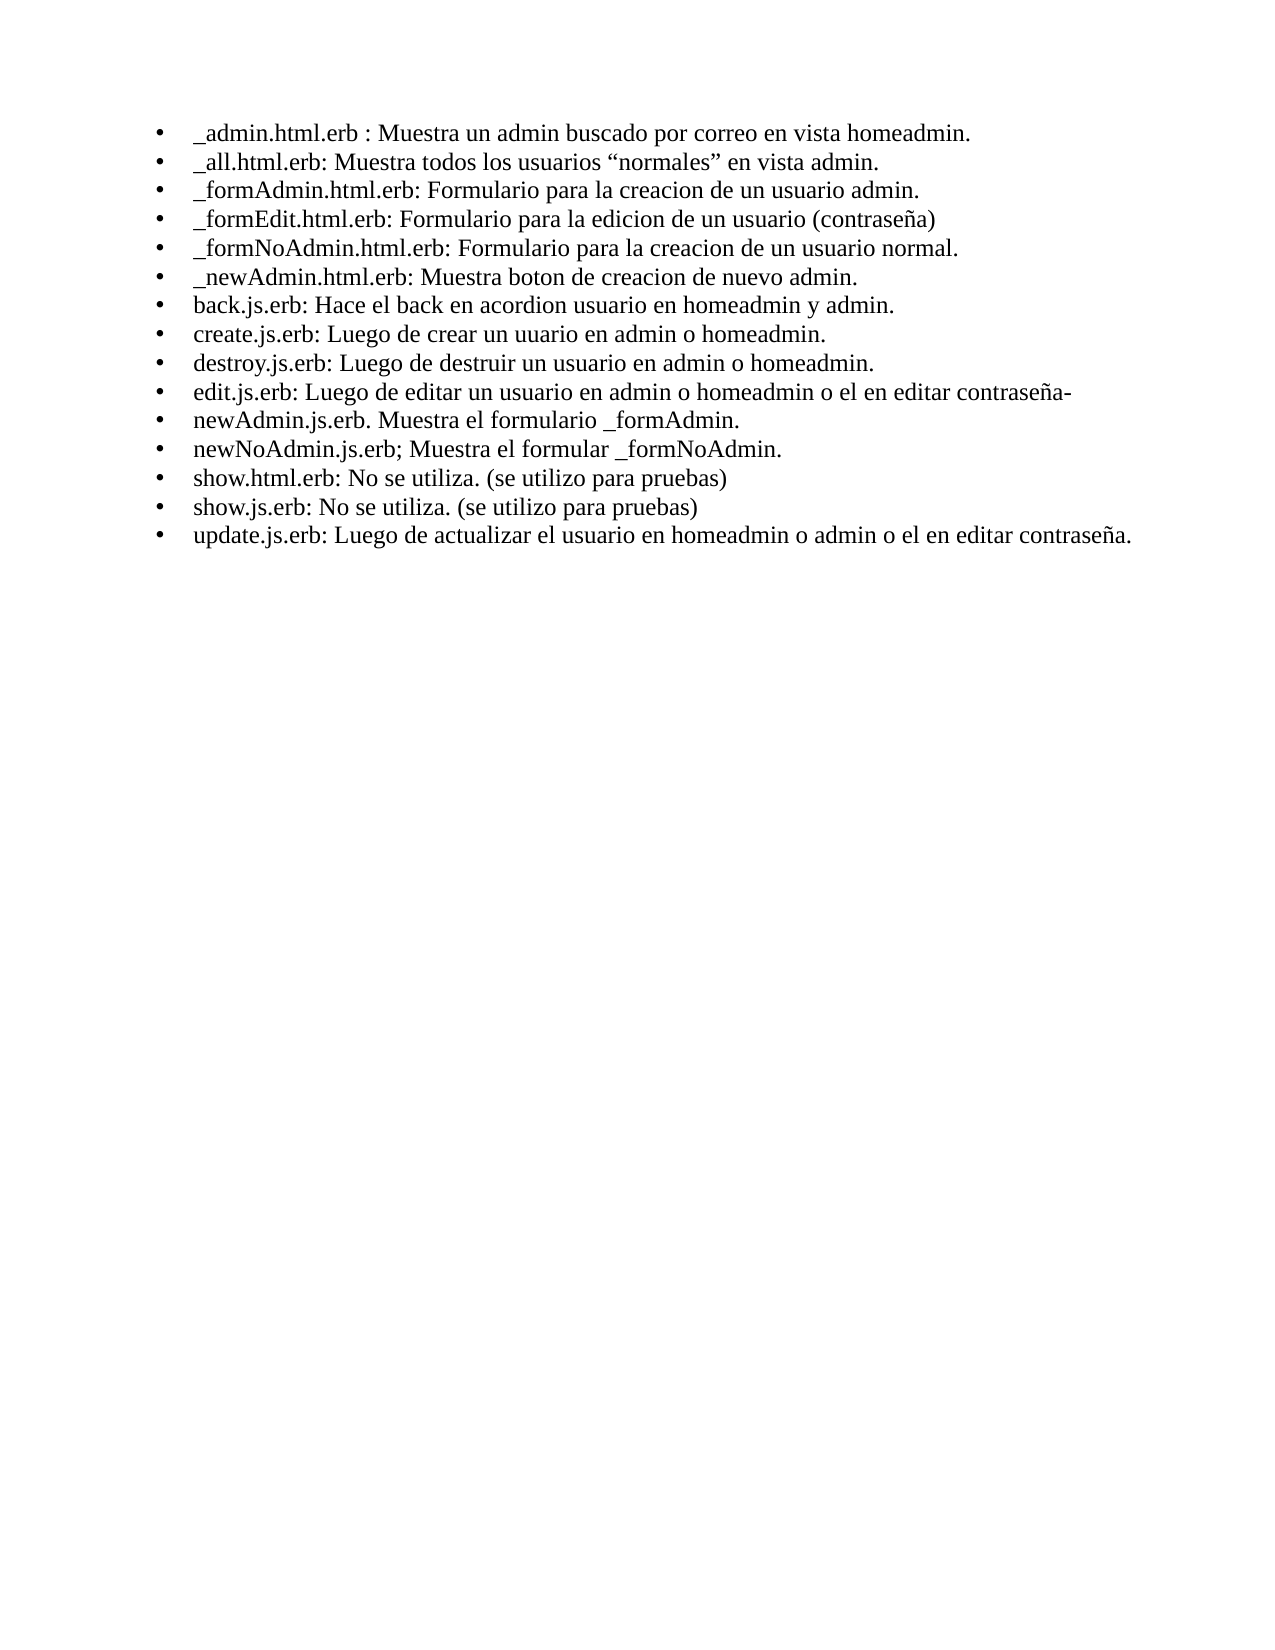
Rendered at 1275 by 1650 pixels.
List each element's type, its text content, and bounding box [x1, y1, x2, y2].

list _formEdit.html.erb: Formulario para la edicion de un usuario (contraseña) [156, 204, 1157, 233]
list _formAdmin.html.erb: Formulario para la creacion de un usuario admin. [156, 176, 1157, 204]
list newAdmin.js.erb. Muestra el formulario _formAdmin. [156, 406, 1157, 434]
list _all.html.erb: Muestra todos los usuarios “normales” en vista admin. [156, 147, 1157, 176]
list edit.js.erb: Luego de editar un usuario en admin o homeadmin o el en editar contraseña- [156, 377, 1157, 406]
list show.js.erb: No se utiliza. (se utilizo para pruebas) [156, 492, 1157, 521]
list _admin.html.erb : Muestra un admin buscado por correo en vista homeadmin. [156, 118, 1157, 147]
list show.html.erb: No se utiliza. (se utilizo para pruebas) [156, 463, 1157, 492]
list create.js.erb: Luego de crear un uuario en admin o homeadmin. [156, 319, 1157, 348]
list _formNoAdmin.html.erb: Formulario para la creacion de un usuario normal. [156, 233, 1157, 262]
list back.js.erb: Hace el back en acordion usuario en homeadmin y admin. [156, 291, 1157, 319]
list _newAdmin.html.erb: Muestra boton de creacion de nuevo admin. [156, 262, 1157, 291]
list destroy.js.erb: Luego de destruir un usuario en admin o homeadmin. [156, 348, 1157, 377]
list newNoAdmin.js.erb; Muestra el formular _formNoAdmin. [156, 434, 1157, 463]
list update.js.erb: Luego de actualizar el usuario en homeadmin o admin o el en editar contraseña. [156, 521, 1157, 549]
